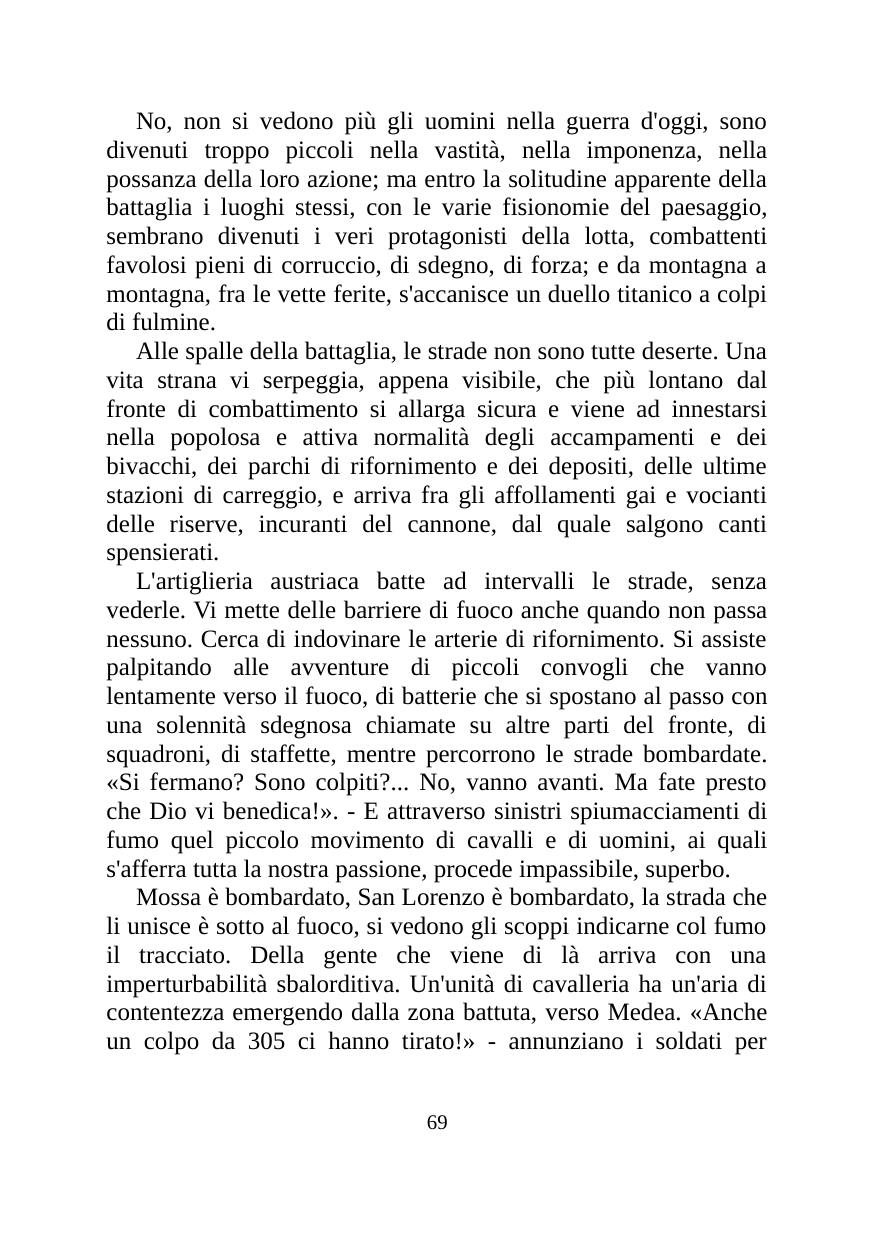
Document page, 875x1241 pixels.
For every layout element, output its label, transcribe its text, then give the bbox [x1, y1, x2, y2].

text L'artiglieria austriaca batte ad intervalli le strade, senza vederle. Vi mette delle barriere di fuoco anche quando non passa nessuno. Cerca di indovinare le arterie di rifornimento. Si assiste palpitando alle avventure di piccoli convogli che vanno lentamente verso il fuoco, di batterie che si spostano al passo con una solennità sdegnosa chiamate su altre parti del fronte, di squadroni, di staffette, mentre percorrono le strade bombardate. «Si fermano? Sono colpiti?... No, vanno avanti. Ma fate presto che Dio vi benedica!». - E attraverso sinistri spiumacciamenti di fumo quel piccolo movimento di cavalli e di uomini, ai quali s'afferra tutta la nostra passione, procede impassibile, superbo. [106, 566, 768, 882]
text No, non si vedono più gli uomini nella guerra d'oggi, sono divenuti troppo piccoli nella vastità, nella imponenza, nella possanza della loro azione; ma entro la solitudine apparente della battaglia i luoghi stessi, con le varie fisionomie del paesaggio, sembrano divenuti i veri protagonisti della lotta, combattenti favolosi pieni di corruccio, di sdegno, di forza; e da montagna a montagna, fra le vette ferite, s'accanisce un duello titanico a colpi di fulmine. [106, 106, 768, 336]
text Mossa è bombardato, San Lorenzo è bombardato, la strada che li unisce è sotto al fuoco, si vedono gli scoppi indicarne col fumo il tracciato. Della gente che viene di là arriva con una imperturbabilità sbalorditiva. Un'unità di cavalleria ha un'aria di contentezza emergendo dalla zona battuta, verso Medea. «Anche un colpo da 305 ci hanno tirato!» - annunziano i soldati per [106, 882, 768, 1055]
text Alle spalle della battaglia, le strade non sono tutte deserte. Una vita strana vi serpeggia, appena visibile, che più lontano dal fronte di combattimento si allarga sicura e viene ad innestarsi nella popolosa e attiva normalità degli accampamenti e dei bivacchi, dei parchi di rifornimento e dei depositi, delle ultime stazioni di carreggio, e arriva fra gli affollamenti gai e vocianti delle riserve, incuranti del cannone, dal quale salgono canti spensierati. [106, 336, 768, 566]
